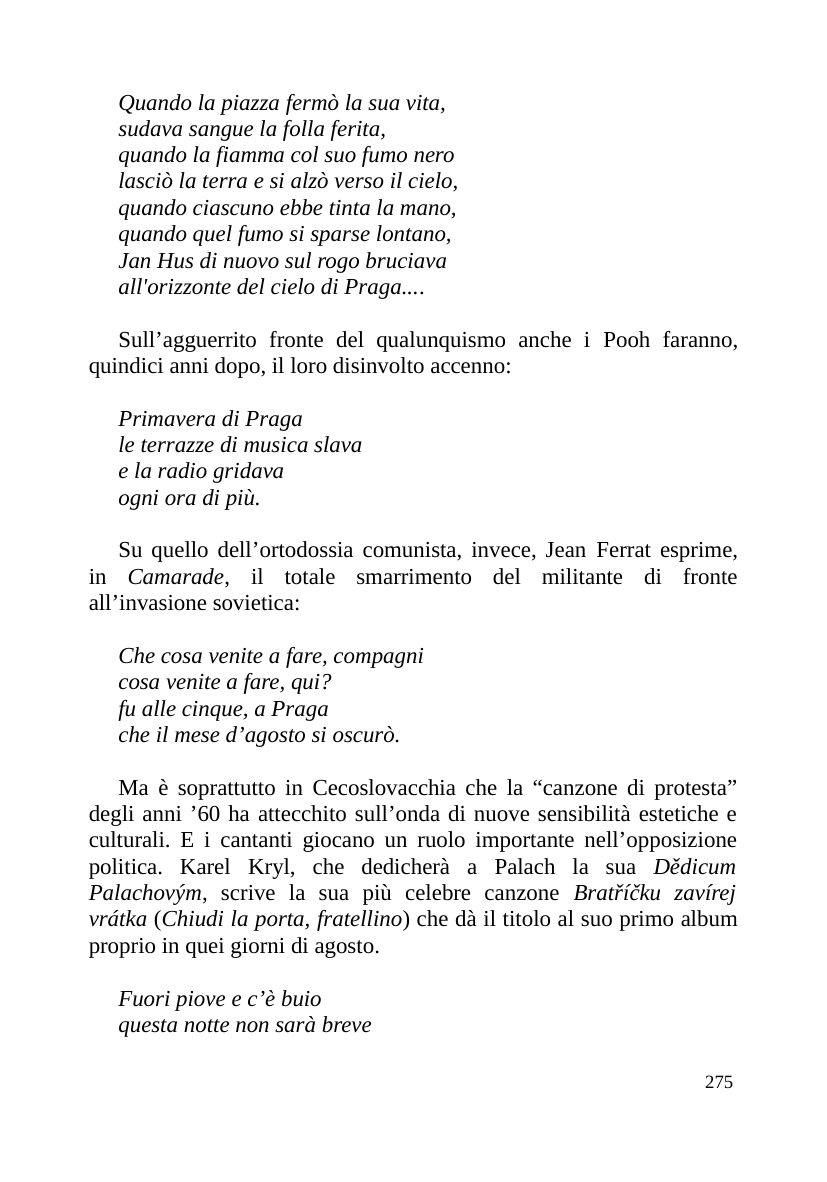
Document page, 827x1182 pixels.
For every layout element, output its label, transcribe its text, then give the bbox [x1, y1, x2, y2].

text Sull’agguerrito fronte del qualunquismo anche i Pooh faranno, quindici anni dopo, il loro disinvolto accenno: [88, 326, 738, 378]
text Ma è soprattutto in Cecoslovacchia che la “canzone di protesta” degli anni ’60 ha attecchito sull’onda di nuove sensibilità estetiche e culturali. E i cantanti giocano un ruolo importante nell’opposizione politica. Karel Kryl, che dedicherà a Palach la sua Dědicum Palachovým, scrive la sua più celebre canzone Bratříčku zavírej vrátka (Chiudi la porta, fratellino) che dà il titolo al suo primo album proprio in quei giorni di agosto. [88, 774, 738, 958]
text quando la fiamma col suo fumo nero [88, 141, 738, 168]
text fu alle cinque, a Praga [88, 695, 738, 721]
text Primavera di Praga [88, 405, 738, 431]
text le terrazze di musica slava [88, 431, 738, 457]
text Fuori piove e c’è buio [88, 984, 738, 1011]
text all'orizzonte del cielo di Praga.... [88, 273, 738, 299]
text ogni ora di più. [88, 484, 738, 510]
text lasciò la terra e si alzò verso il cielo, [88, 168, 738, 194]
text quando quel fumo si sparse lontano, [88, 220, 738, 247]
text Quando la piazza fermò la sua vita, [88, 88, 738, 115]
text sudava sangue la folla ferita, [88, 115, 738, 141]
text Su quello dell’ortodossia comunista, invece, Jean Ferrat esprime, in Camarade, il totale smarrimento del militante di fronte all’invasione sovietica: [88, 537, 738, 616]
text Jan Hus di nuovo sul rogo bruciava [88, 247, 738, 273]
text questa notte non sarà breve [88, 1011, 738, 1037]
text Che cosa venite a fare, compagni [88, 642, 738, 668]
text quando ciascuno ebbe tinta la mano, [88, 194, 738, 220]
text che il mese d’agosto si oscurò. [88, 721, 738, 747]
text e la radio gridava [88, 457, 738, 484]
text cosa venite a fare, qui? [88, 668, 738, 695]
